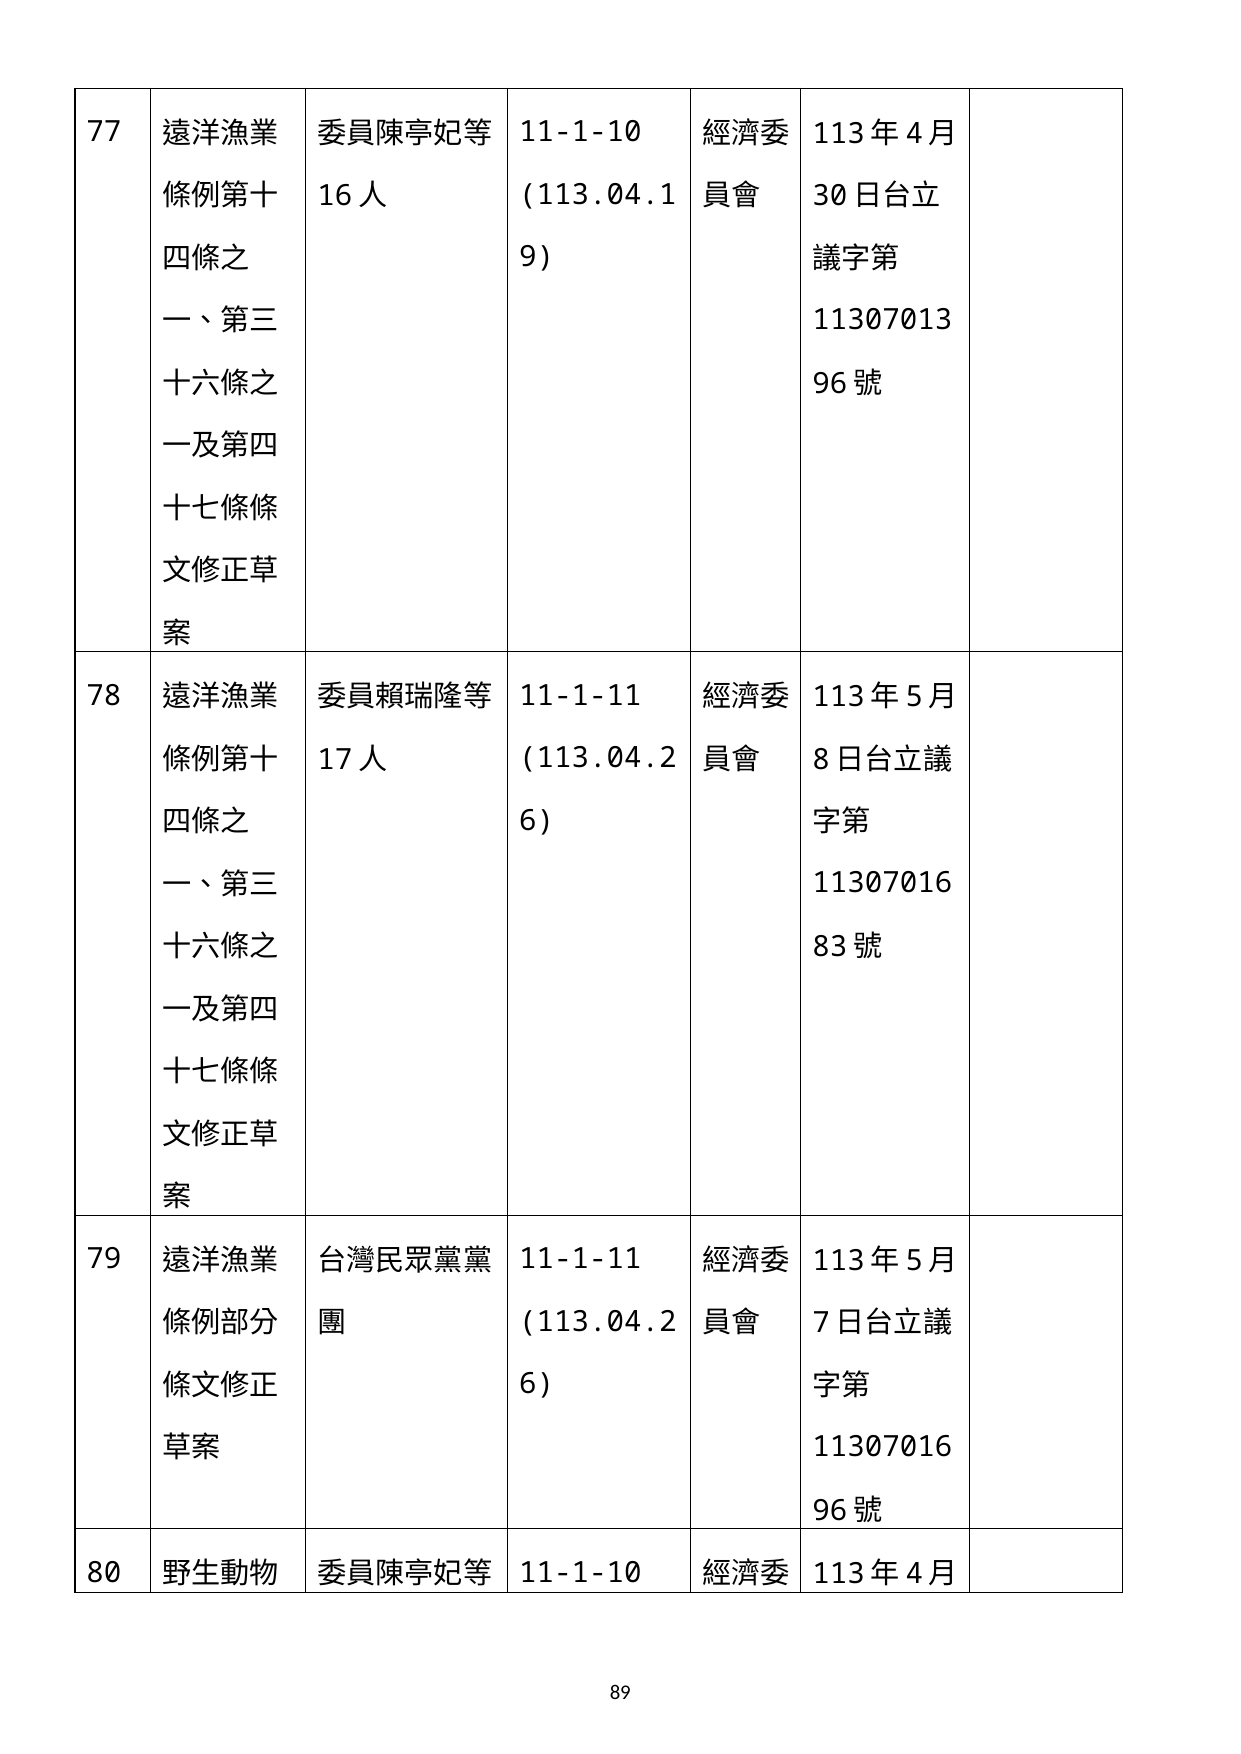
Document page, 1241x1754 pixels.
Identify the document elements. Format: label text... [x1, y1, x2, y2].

table_cell [970, 89, 1122, 651]
table_cell 11-1-11 (113.04.26) [508, 1216, 690, 1528]
table_cell [970, 1216, 1122, 1528]
table_cell 79 [76, 1216, 150, 1528]
table_cell [970, 1529, 1122, 1592]
table_cell 經濟委員會 [691, 652, 800, 1215]
table_cell 委員賴瑞隆等17人 [306, 652, 507, 1215]
table_cell 77 [76, 89, 150, 651]
table_cell 委員陳亭妃等16人 [306, 89, 507, 651]
table_cell 台灣民眾黨黨團 [306, 1216, 507, 1528]
table_cell 113年5月7日台立議字第1130701696號 [801, 1216, 969, 1528]
table_cell 80 [76, 1529, 150, 1592]
table_cell 78 [76, 652, 150, 1215]
table_cell 經濟委員會 [691, 1216, 800, 1528]
table_cell 113年4月30日台立議字第1130701396號 [801, 89, 969, 651]
table_cell 委員陳亭妃等 [306, 1529, 507, 1592]
table_cell 經濟委員會 [691, 89, 800, 651]
table_cell 113年5月8日台立議字第1130701683號 [801, 652, 969, 1215]
table_cell [970, 652, 1122, 1215]
table_cell 遠洋漁業條例部分條文修正草案 [151, 1216, 305, 1528]
table_cell 11-1-10 (113.04.19) [508, 89, 690, 651]
table_cell 11-1-11 (113.04.26) [508, 652, 690, 1215]
table_cell 遠洋漁業條例第十四條之一、第三十六條之一及第四十七條條文修正草案 [151, 89, 305, 651]
table_cell 11-1-10 [508, 1529, 690, 1592]
table_cell 野生動物 [151, 1529, 305, 1592]
table_cell 遠洋漁業條例第十四條之一、第三十六條之一及第四十七條條文修正草案 [151, 652, 305, 1215]
table_cell 113年4月 [801, 1529, 969, 1592]
table_cell 經濟委 [691, 1529, 800, 1592]
